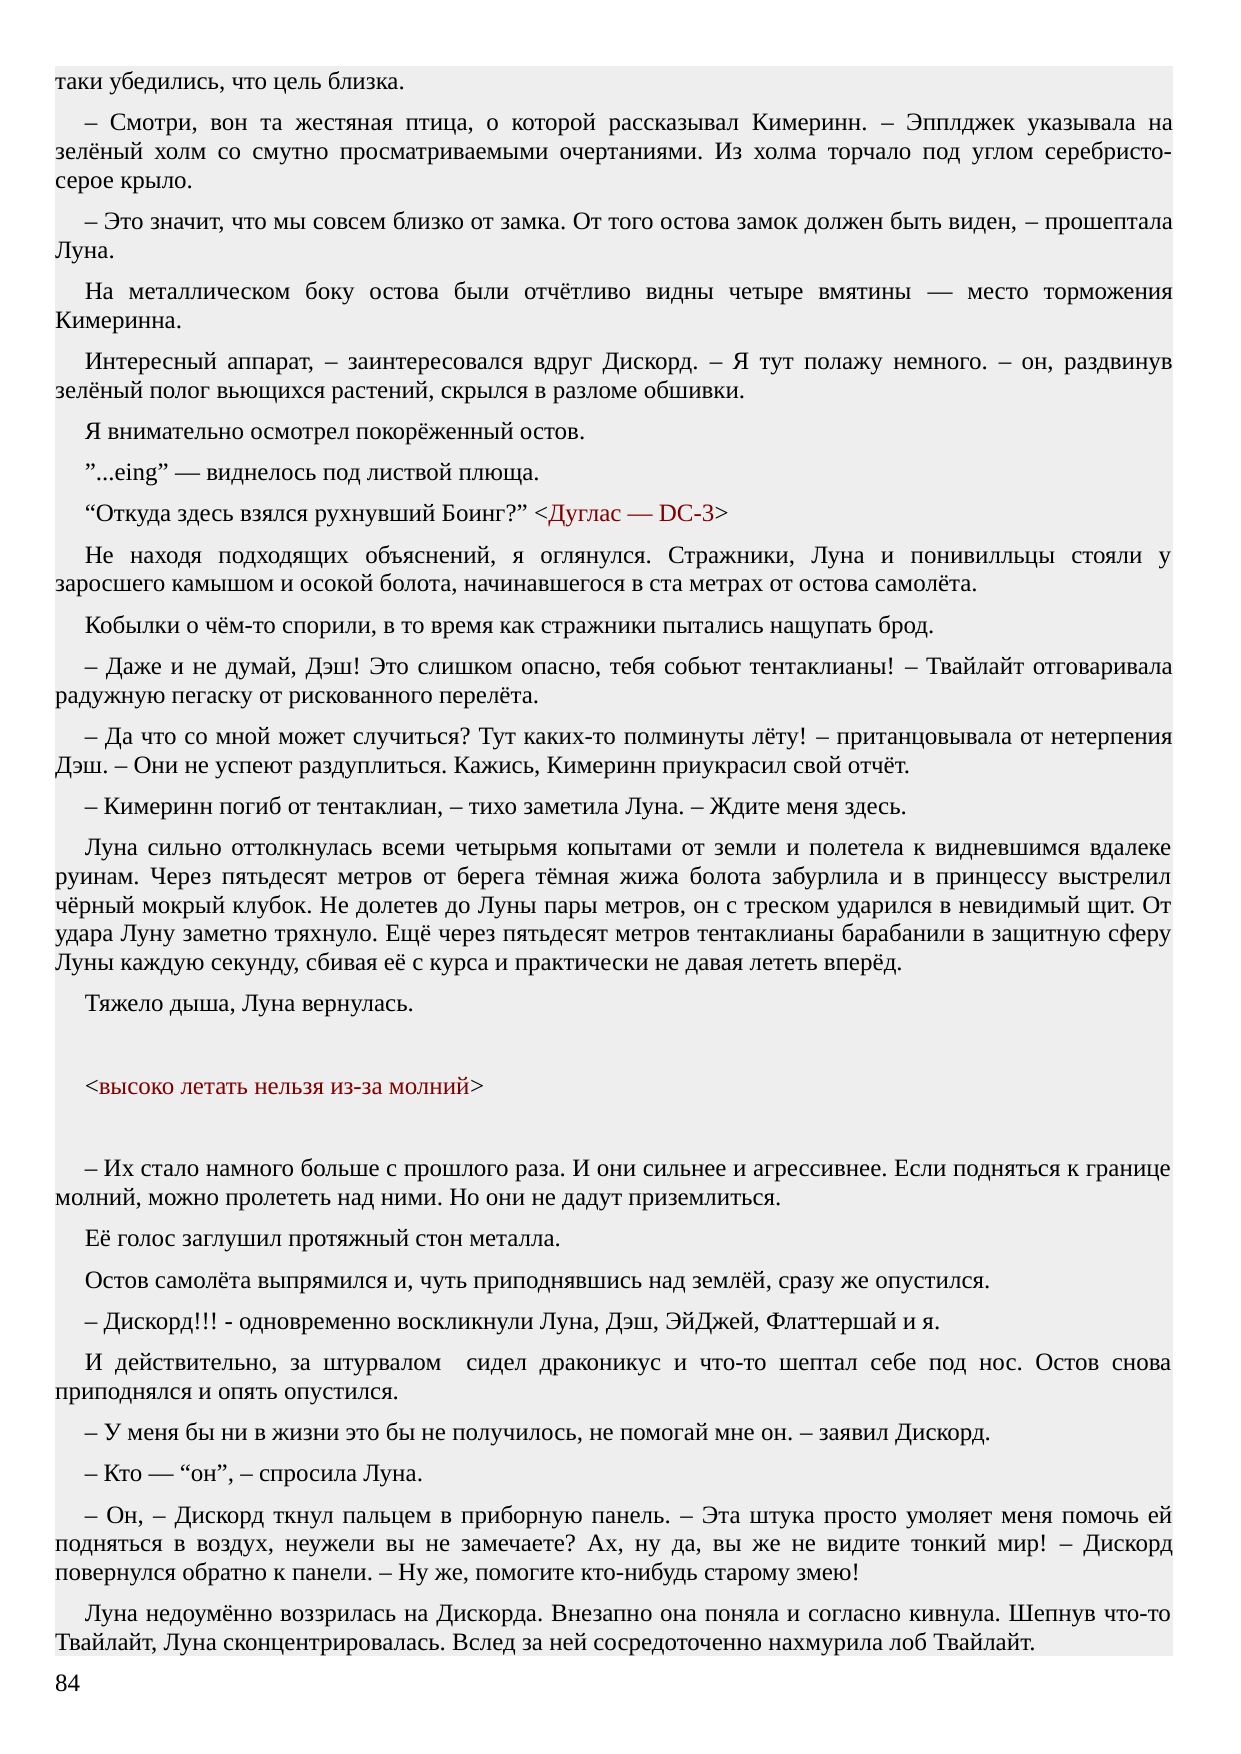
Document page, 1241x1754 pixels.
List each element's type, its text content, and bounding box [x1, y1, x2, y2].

text – Их стало намного больше с прошлого раза. И они сильнее и агрессивнее. Если подняться к границе молний, можно пролететь над ними. Но они не дадут приземлиться. [55, 1153, 1173, 1211]
text Интересный аппарат, – заинтересовался вдруг Дискорд. – Я тут полажу немного. – он, раздвинув зелёный полог вьющихся растений, скрылся в разломе обшивки. [55, 346, 1173, 403]
text – Кимеринн погиб от тентаклиан, – тихо заметила Луна. – Ждите меня здесь. [55, 791, 1173, 820]
text <высоко летать нельзя из-за молний> [55, 1071, 1173, 1100]
text таки убедились, что цель близка. [55, 66, 1173, 95]
text – Да что со мной может случиться? Тут каких-то полминуты лёту! – пританцовывала от нетерпения Дэш. – Они не успеют раздуплиться. Кажись, Кимеринн приукрасил свой отчёт. [55, 721, 1173, 778]
text – Дискорд!!! - одновременно воскликнули Луна, Дэш, ЭйДжей, Флаттершай и я. [55, 1306, 1173, 1335]
text “Откуда здесь взялся рухнувший Боинг?” <Дуглас — DC-3> [55, 498, 1173, 527]
text – Смотри, вон та жестяная птица, о которой рассказывал Кимеринн. – Эпплджек указывала на зелёный холм со смутно просматриваемыми очертаниями. Из холма торчало под углом серебристо-серое крыло. [55, 107, 1173, 193]
text Я внимательно осмотрел покорёженный остов. [55, 416, 1173, 445]
text Остов самолёта выпрямился и, чуть приподнявшись над землёй, сразу же опустился. [55, 1265, 1173, 1293]
text Тяжело дыша, Луна вернулась. [55, 988, 1173, 1017]
text Её голос заглушил протяжный стон металла. [55, 1223, 1173, 1252]
text – Это значит, что мы совсем близко от замка. От того остова замок должен быть виден, – прошептала Луна. [55, 206, 1173, 263]
text Кобылки о чём-то спорили, в то время как стражники пытались нащупать брод. [55, 610, 1173, 638]
text Луна сильно оттолкнулась всеми четырьмя копытами от земли и полетела к видневшимся вдалеке руинам. Через пятьдесят метров от берега тёмная жижа болота забурлила и в принцессу выстрелил чёрный мокрый клубок. Не долетев до Луны пары метров, он с треском ударился в невидимый щит. От удара Луну заметно тряхнуло. Ещё через пятьдесят метров тентаклианы барабанили в защитную сферу Луны каждую секунду, сбивая её с курса и практически не давая лететь вперёд. [55, 832, 1173, 976]
text Не находя подходящих объяснений, я оглянулся. Стражники, Луна и понивилльцы стояли у заросшего камышом и осокой болота, начинавшегося в ста метрах от остова самолёта. [55, 540, 1173, 597]
text – Кто — “он”, – спросила Луна. [55, 1458, 1173, 1487]
text – У меня бы ни в жизни это бы не получилось, не помогай мне он. – заявил Дискорд. [55, 1417, 1173, 1446]
text И действительно, за штурвалом сидел драконикус и что-то шептал себе под нос. Остов снова приподнялся и опять опустился. [55, 1347, 1173, 1405]
text Луна недоумённо воззрилась на Дискорда. Внезапно она поняла и согласно кивнула. Шепнув что-то Твайлайт, Луна сконцентрировалась. Вслед за ней сосредоточенно нахмурила лоб Твайлайт. [55, 1598, 1173, 1656]
text – Даже и не думай, Дэш! Это слишком опасно, тебя собьют тентаклианы! – Твайлайт отговаривала радужную пегаску от рискованного перелёта. [55, 651, 1173, 708]
text На металлическом боку остова были отчётливо видны четыре вмятины — место торможения Кимеринна. [55, 276, 1173, 333]
text – Он, – Дискорд ткнул пальцем в приборную панель. – Эта штука просто умоляет меня помочь ей подняться в воздух, неужели вы не замечаете? Ах, ну да, вы же не видите тонкий мир! – Дискорд повернулся обратно к панели. – Ну же, помогите кто-нибудь старому змею! [55, 1500, 1173, 1586]
text ”...eing” — виднелось под листвой плюща. [55, 457, 1173, 486]
